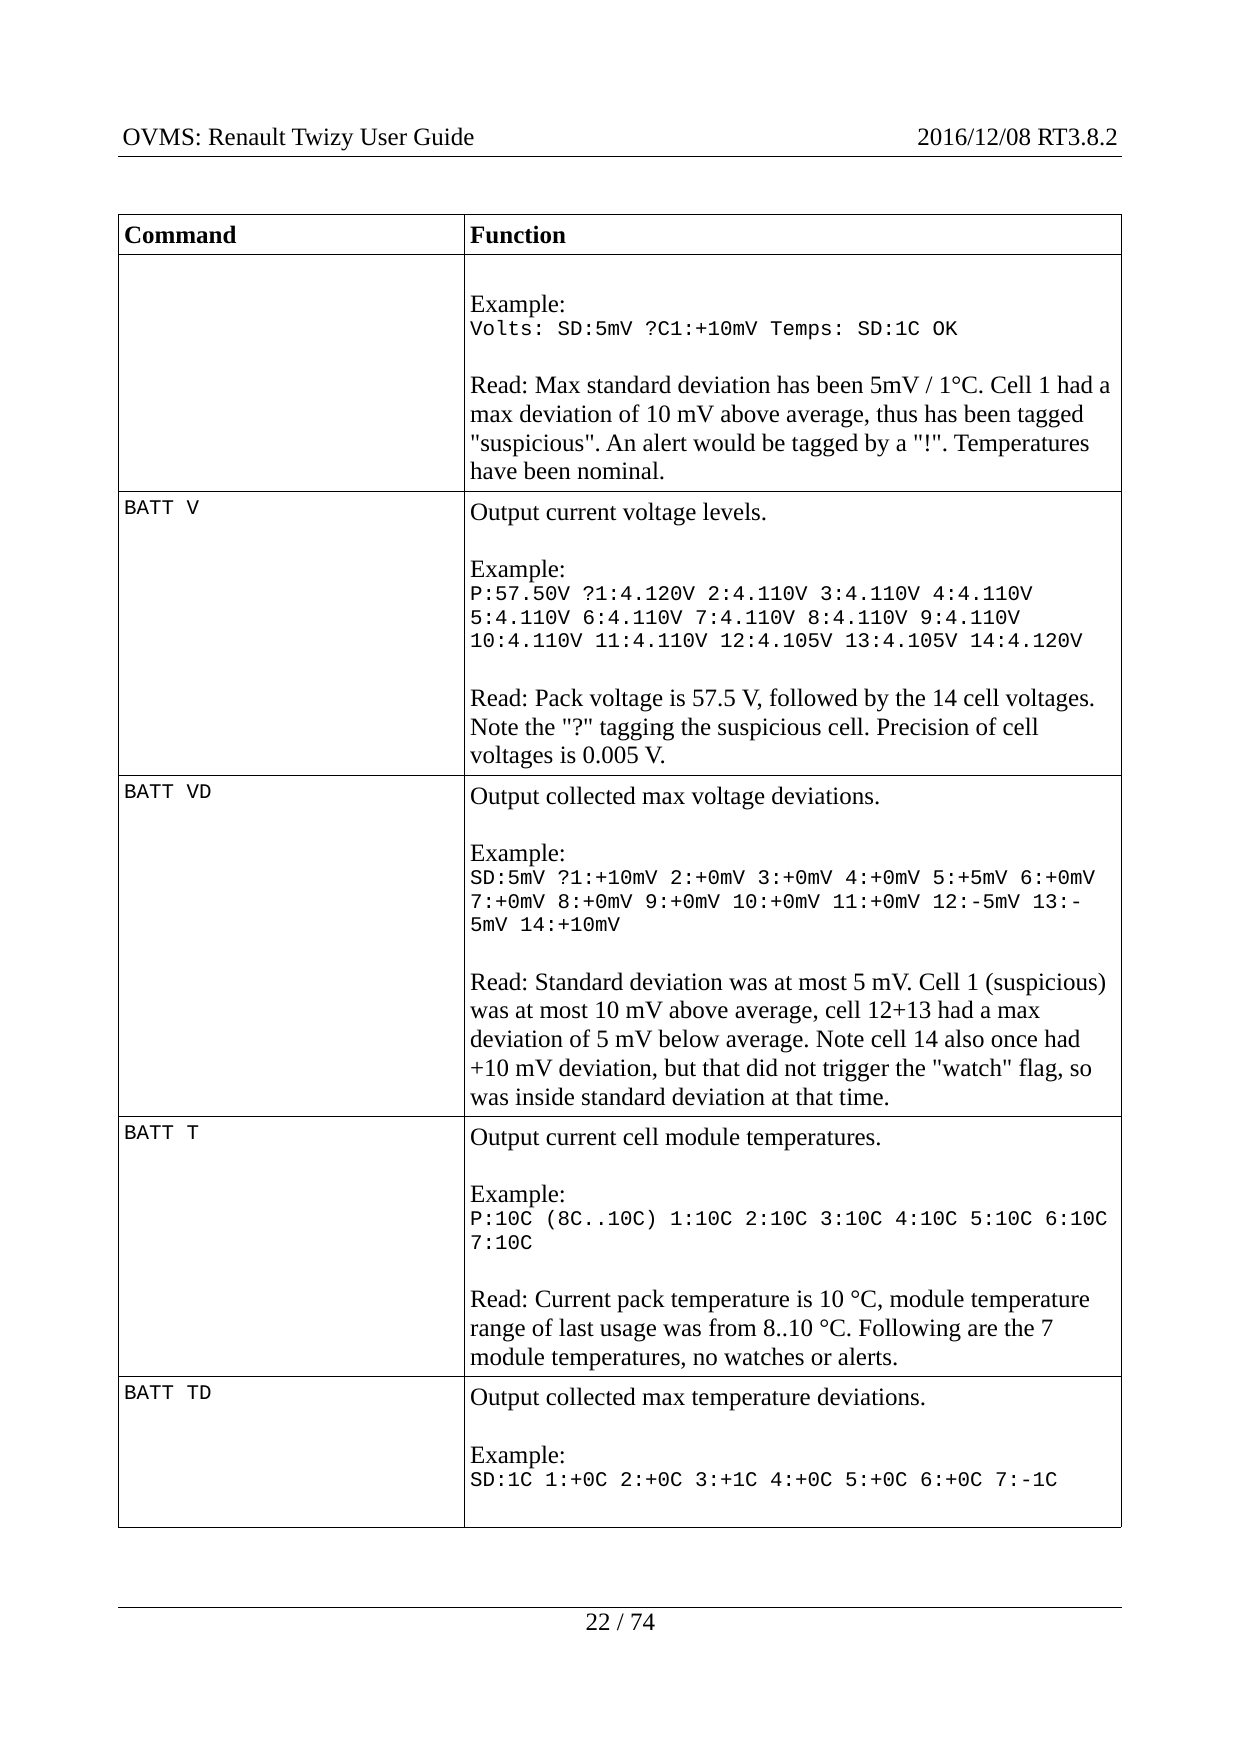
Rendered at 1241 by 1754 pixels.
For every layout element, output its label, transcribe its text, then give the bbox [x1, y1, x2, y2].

table_cell Example: Volts: SD:5mV ?C1:+10mV Temps: SD:1C OK Read: Max standard deviation has been 5mV / 1°C. Cell 1 had a max deviation of 10 mV above average, thus has been tagged "suspicious". An alert would be tagged by a "!". Temperatures have been nominal. [465, 255, 1121, 491]
table_cell Output collected max temperature deviations. Example: SD:1C 1:+0C 2:+0C 3:+1C 4:+0C 5:+0C 6:+0C 7:-1C [465, 1377, 1121, 1527]
table_cell BATT V [119, 492, 464, 775]
table_cell Output current cell module temperatures. Example: P:10C (8C..10C) 1:10C 2:10C 3:10C 4:10C 5:10C 6:10C 7:10C Read: Current pack temperature is 10 °C, module temperature range of last usage was from 8..10 °C. Following are the 7 module temperatures, no watches or alerts. [465, 1117, 1121, 1376]
table_cell BATT VD [119, 776, 464, 1116]
table_cell Output collected max voltage deviations. Example: SD:5mV ?1:+10mV 2:+0mV 3:+0mV 4:+0mV 5:+5mV 6:+0mV 7:+0mV 8:+0mV 9:+0mV 10:+0mV 11:+0mV 12:-5mV 13:-5mV 14:+10mV Read: Standard deviation was at most 5 mV. Cell 1 (suspicious) was at most 10 mV above average, cell 12+13 had a max deviation of 5 mV below average. Note cell 14 also once had +10 mV deviation, but that did not trigger the "watch" flag, so was inside standard deviation at that time. [465, 776, 1121, 1116]
table_cell BATT T [119, 1117, 464, 1376]
table_header Function [465, 215, 1121, 254]
table_cell Output current voltage levels. Example: P:57.50V ?1:4.120V 2:4.110V 3:4.110V 4:4.110V 5:4.110V 6:4.110V 7:4.110V 8:4.110V 9:4.110V 10:4.110V 11:4.110V 12:4.105V 13:4.105V 14:4.120V Read: Pack voltage is 57.5 V, followed by the 14 cell voltages. Note the "?" tagging the suspicious cell. Precision of cell voltages is 0.005 V. [465, 492, 1121, 775]
table_header Command [119, 215, 464, 254]
table_cell BATT TD [119, 1377, 464, 1527]
table_cell [119, 255, 464, 491]
